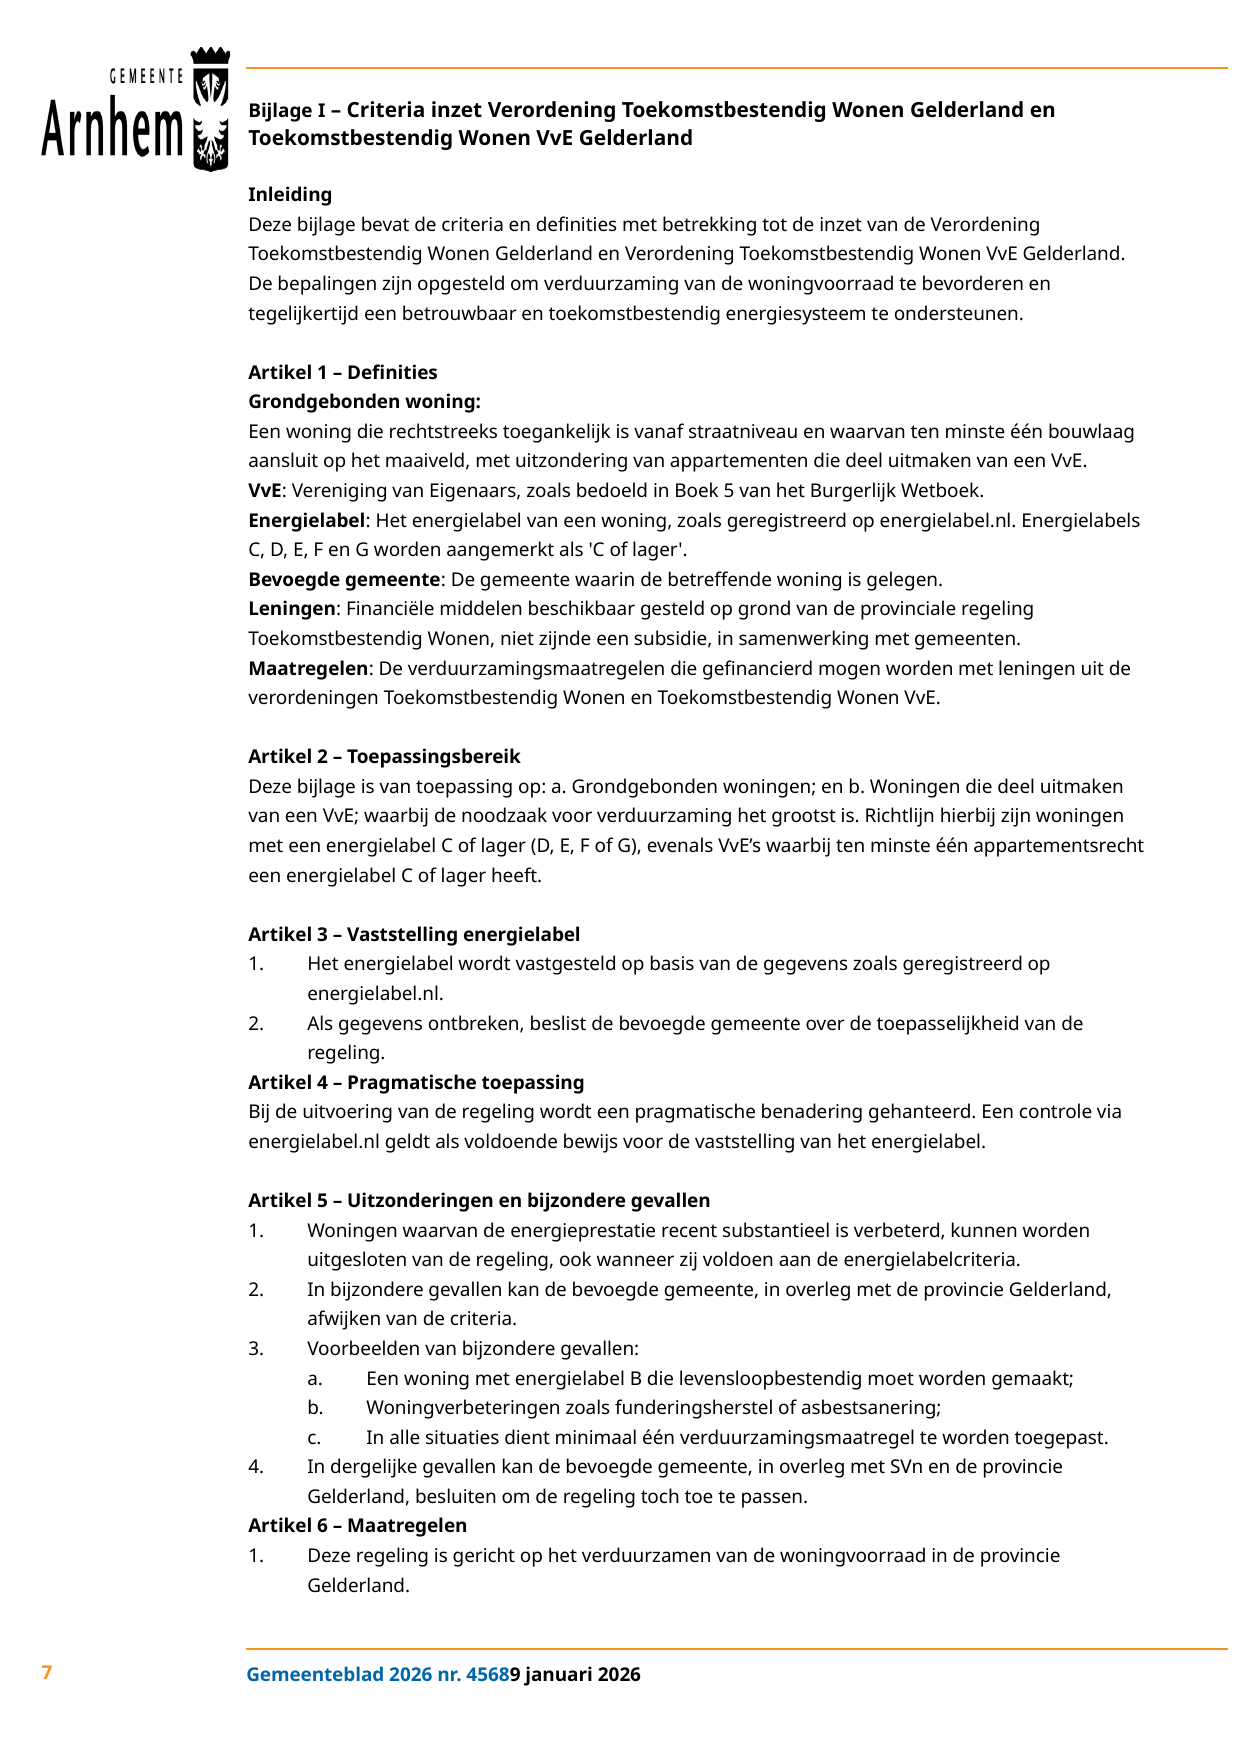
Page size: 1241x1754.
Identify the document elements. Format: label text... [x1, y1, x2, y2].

text Artikel 2 – Toepassingsbereik [248, 743, 1152, 769]
text Deze bijlage is van toepassing op: a. Grondgebonden woningen; en b. Woningen die deel uitmaken van een VvE; waarbij de noodzaak voor verduurzaming het grootst is. Richtlijn hierbij zijn woningen met een energielabel C of lager (D, E, F of G), evenals VvE’s waarbij ten minste één appartementsrecht een energielabel C of lager heeft. [248, 773, 1152, 887]
text Maatregelen: De verduurzamingsmaatregelen die gefinancierd mogen worden met leningen uit de verordeningen Toekomstbestendig Wonen en Toekomstbestendig Wonen VvE. [248, 655, 1152, 710]
text Inleiding [248, 181, 1152, 207]
text Bijlage I – Criteria inzet Verordening Toekomstbestendig Wonen Gelderland en Toekomstbestendig Wonen VvE Gelderland [248, 95, 1152, 152]
text Artikel 4 – Pragmatische toepassing [248, 1069, 1152, 1094]
list In alle situaties dient minimaal één verduurzamingsmaatregel te worden toegepast. [307, 1424, 1152, 1449]
text Bij de uitvoering van de regeling wordt een pragmatische benadering gehanteerd. Een controle via energielabel.nl geldt als voldoende bewijs voor de vaststelling van het energielabel. [248, 1098, 1152, 1154]
list In dergelijke gevallen kan de bevoegde gemeente, in overleg met SVn en de provincie Gelderland, besluiten om de regeling toch toe te passen. [248, 1453, 1152, 1509]
text Grondgebonden woning: [248, 388, 1152, 414]
list Woningverbeteringen zoals funderingsherstel of asbestsanering; [307, 1394, 1152, 1420]
picture [41, 47, 231, 172]
list Woningen waarvan de energieprestatie recent substantieel is verbeterd, kunnen worden uitgesloten van de regeling, ook wanneer zij voldoen aan de energielabelcriteria. [248, 1217, 1152, 1272]
list Een woning met energielabel B die levensloopbestendig moet worden gemaakt; [307, 1365, 1152, 1390]
text Artikel 1 – Definities [248, 359, 1152, 384]
list Deze regeling is gericht op het verduurzamen van de woningvoorraad in de provincie Gelderland. [248, 1542, 1152, 1597]
list Voorbeelden van bijzondere gevallen: [248, 1335, 1152, 1361]
text Artikel 5 – Uitzonderingen en bijzondere gevallen [248, 1187, 1152, 1213]
text Artikel 6 – Maatregelen [248, 1513, 1152, 1538]
text VvE: Vereniging van Eigenaars, zoals bedoeld in Boek 5 van het Burgerlijk Wetboek. [248, 477, 1152, 503]
text Een woning die rechtstreeks toegankelijk is vanaf straatniveau en waarvan ten minste één bouwlaag aansluit op het maaiveld, met uitzondering van appartementen die deel uitmaken van een VvE. [248, 418, 1152, 473]
text Artikel 3 – Vaststelling energielabel [248, 921, 1152, 947]
text Bevoegde gemeente: De gemeente waarin de betreffende woning is gelegen. [248, 566, 1152, 592]
text Energielabel: Het energielabel van een woning, zoals geregistreerd op energielabel.nl. Energielabels C, D, E, F en G worden aangemerkt als 'C of lager'. [248, 507, 1152, 562]
text Deze bijlage bevat de criteria en definities met betrekking tot de inzet van de Verordening Toekomstbestendig Wonen Gelderland en Verordening Toekomstbestendig Wonen VvE Gelderland. De bepalingen zijn opgesteld om verduurzaming van de woningvoorraad te bevorderen en tegelijkertijd een betrouwbaar en toekomstbestendig energiesysteem te ondersteunen. [248, 211, 1152, 325]
text Leningen: Financiële middelen beschikbaar gesteld op grond van de provinciale regeling Toekomstbestendig Wonen, niet zijnde een subsidie, in samenwerking met gemeenten. [248, 596, 1152, 651]
list Het energielabel wordt vastgesteld op basis van de gegevens zoals geregistreerd op energielabel.nl. [248, 951, 1152, 1006]
list In bijzondere gevallen kan de bevoegde gemeente, in overleg met de provincie Gelderland, afwijken van de criteria. [248, 1276, 1152, 1331]
list Als gegevens ontbreken, beslist de bevoegde gemeente over de toepasselijkheid van de regeling. [248, 1010, 1152, 1065]
